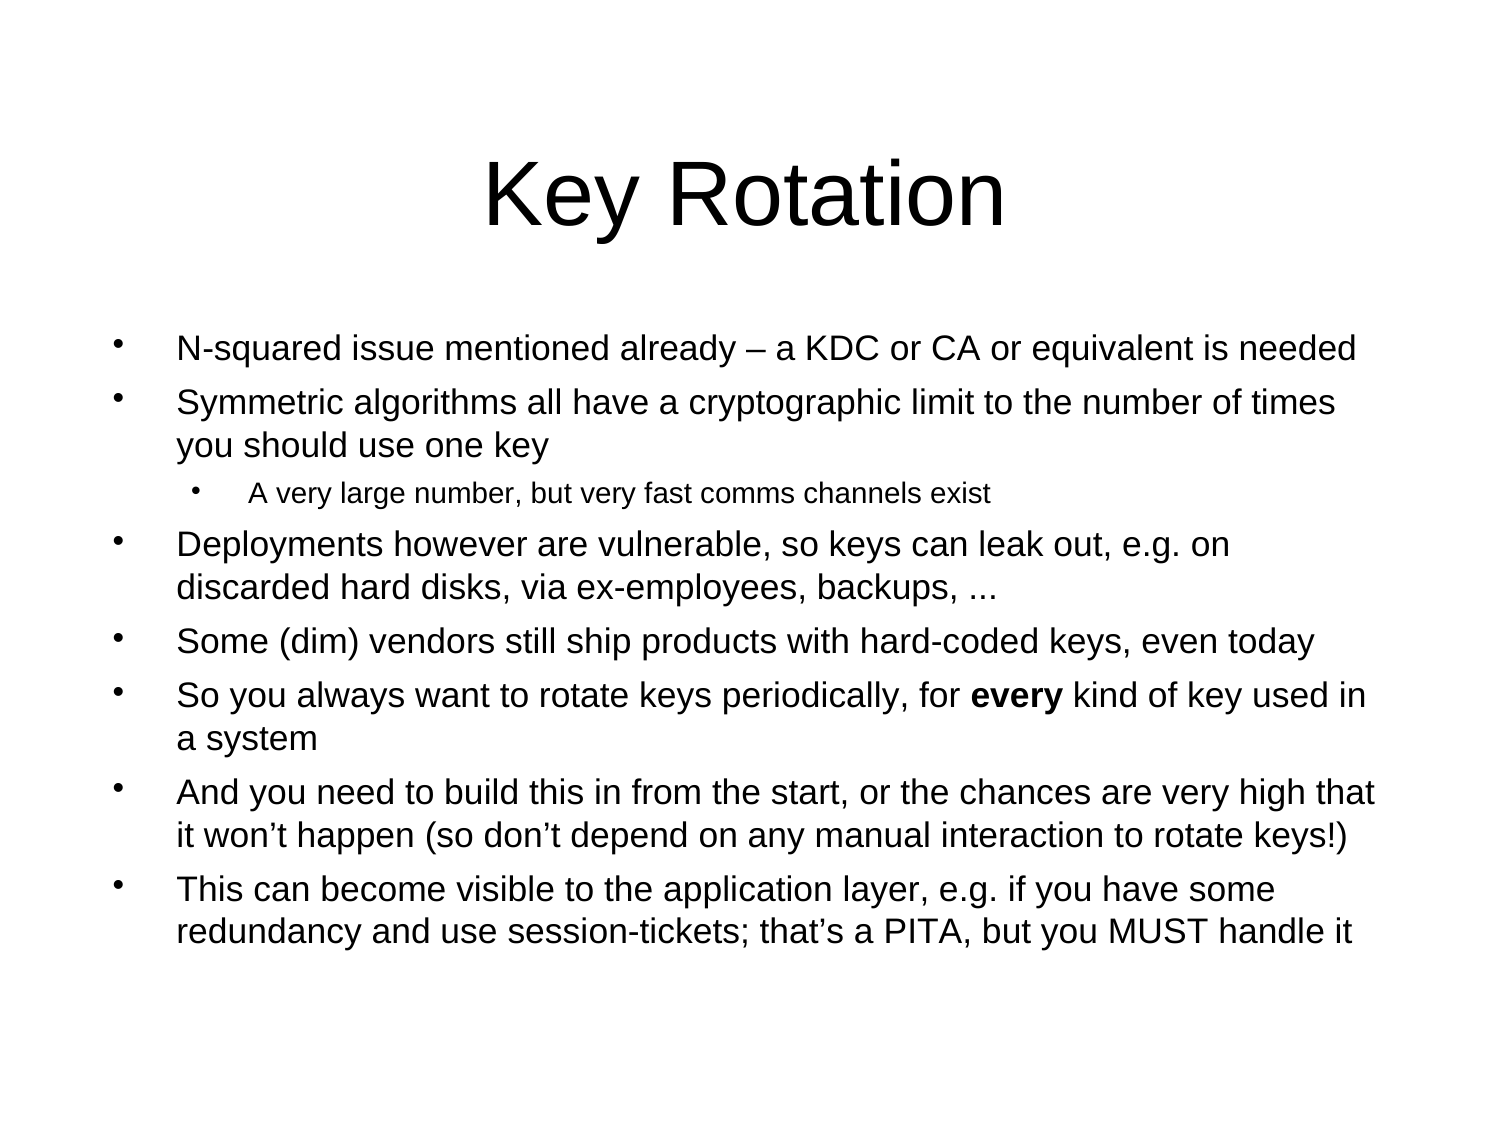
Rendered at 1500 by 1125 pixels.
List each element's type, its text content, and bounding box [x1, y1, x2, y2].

title Key Rotation [112, 99, 1379, 279]
list N-squared issue mentioned already – a KDC or CA or equivalent is needed Symmetric algorithms all have a cryptographic limit to the number of times you should use one key A very large number, but very fast comms channels exist Deployments however are vulnerable, so keys can leak out, e.g. on discarded hard disks, via ex-employees, backups, ... Some (dim) vendors still ship products with hard-coded keys, even today So you always want to rotate keys periodically, for every kind of key used in a system And you need to build this in from the start, or the chances are very high that it won’t happen (so don’t depend on any manual interaction to rotate keys!) This can become visible to the application layer, e.g. if you have some redundancy and use session-tickets; that’s a PITA, but you MUST handle it [112, 324, 1379, 991]
